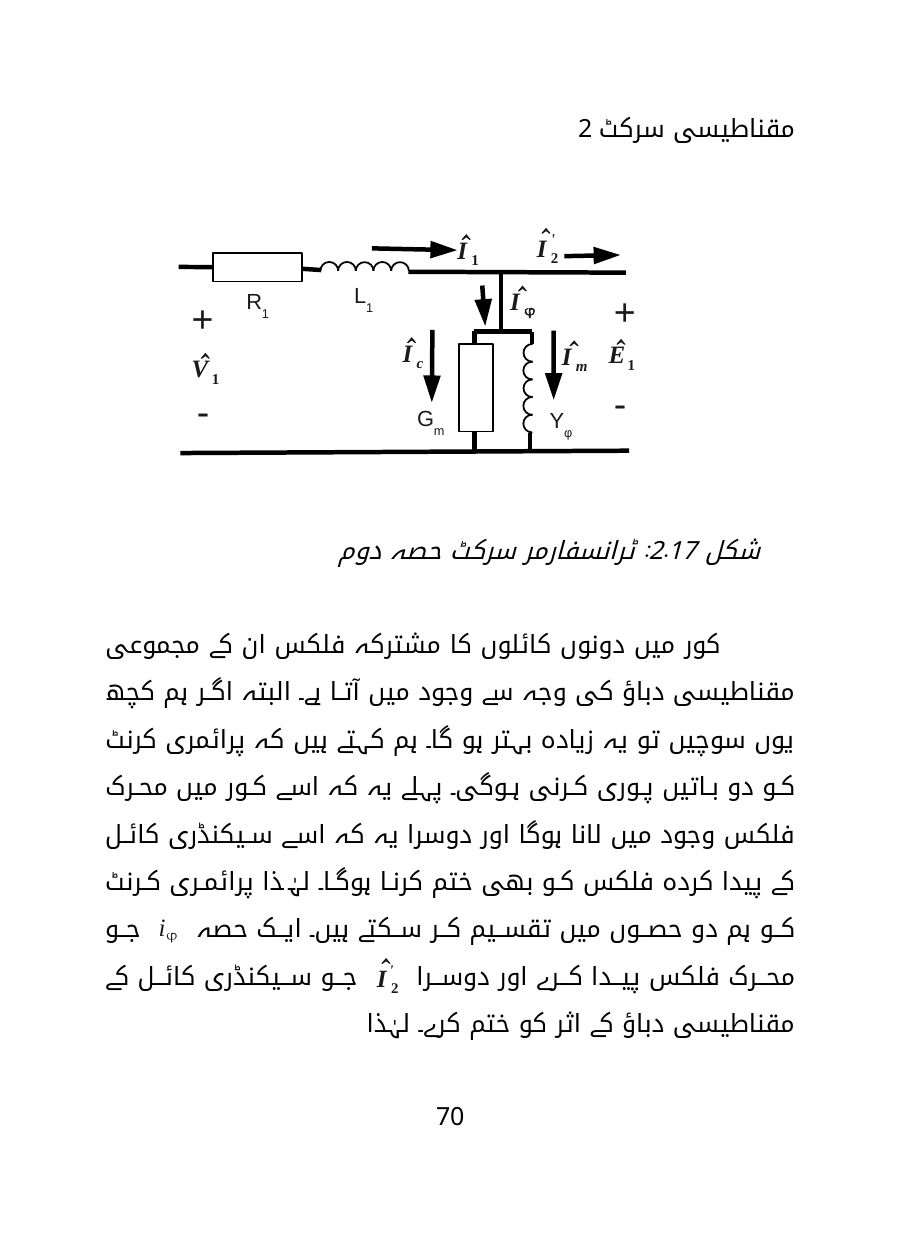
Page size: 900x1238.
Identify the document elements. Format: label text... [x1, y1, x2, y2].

text کور میں دونوں کائلوں کا مشترکہ فلکس ان کے مجموعی مقناطیسی دباؤ کی وجہ سے وجود میں آتا ہے۔ البتہ اگر ہم کچھ یوں سوچیں تو یہ زیادہ بہتر ہو گا۔ ہم کہتے ہیں کہ پرائمری کرنٹ کو دو باتیں پوری کرنی ہوگی۔ پہلے یہ کہ اسے کور میں محرک فلکس وجود میں لانا ہوگا اور دوسرا یہ کہ اسے سیکنڈری کائل کے پیدا کردہ فلکس کو بھی ختم کرنا ہوگا۔ لہٰذا پرائمری کرنٹ کو ہم دو حصوں میں تقسیم کر سکتے ہیں۔ ایک حصہجو محرک فلکس پیدا کرے اور دوسراجو سیکنڈری کائل کے مقناطیسی دباؤ کے اثر کو ختم کرے۔ لہٰذا [105, 621, 795, 1048]
text شکل 2.17: ٹرانسفارمر سرکٹ حصہ دوم [140, 195, 760, 575]
